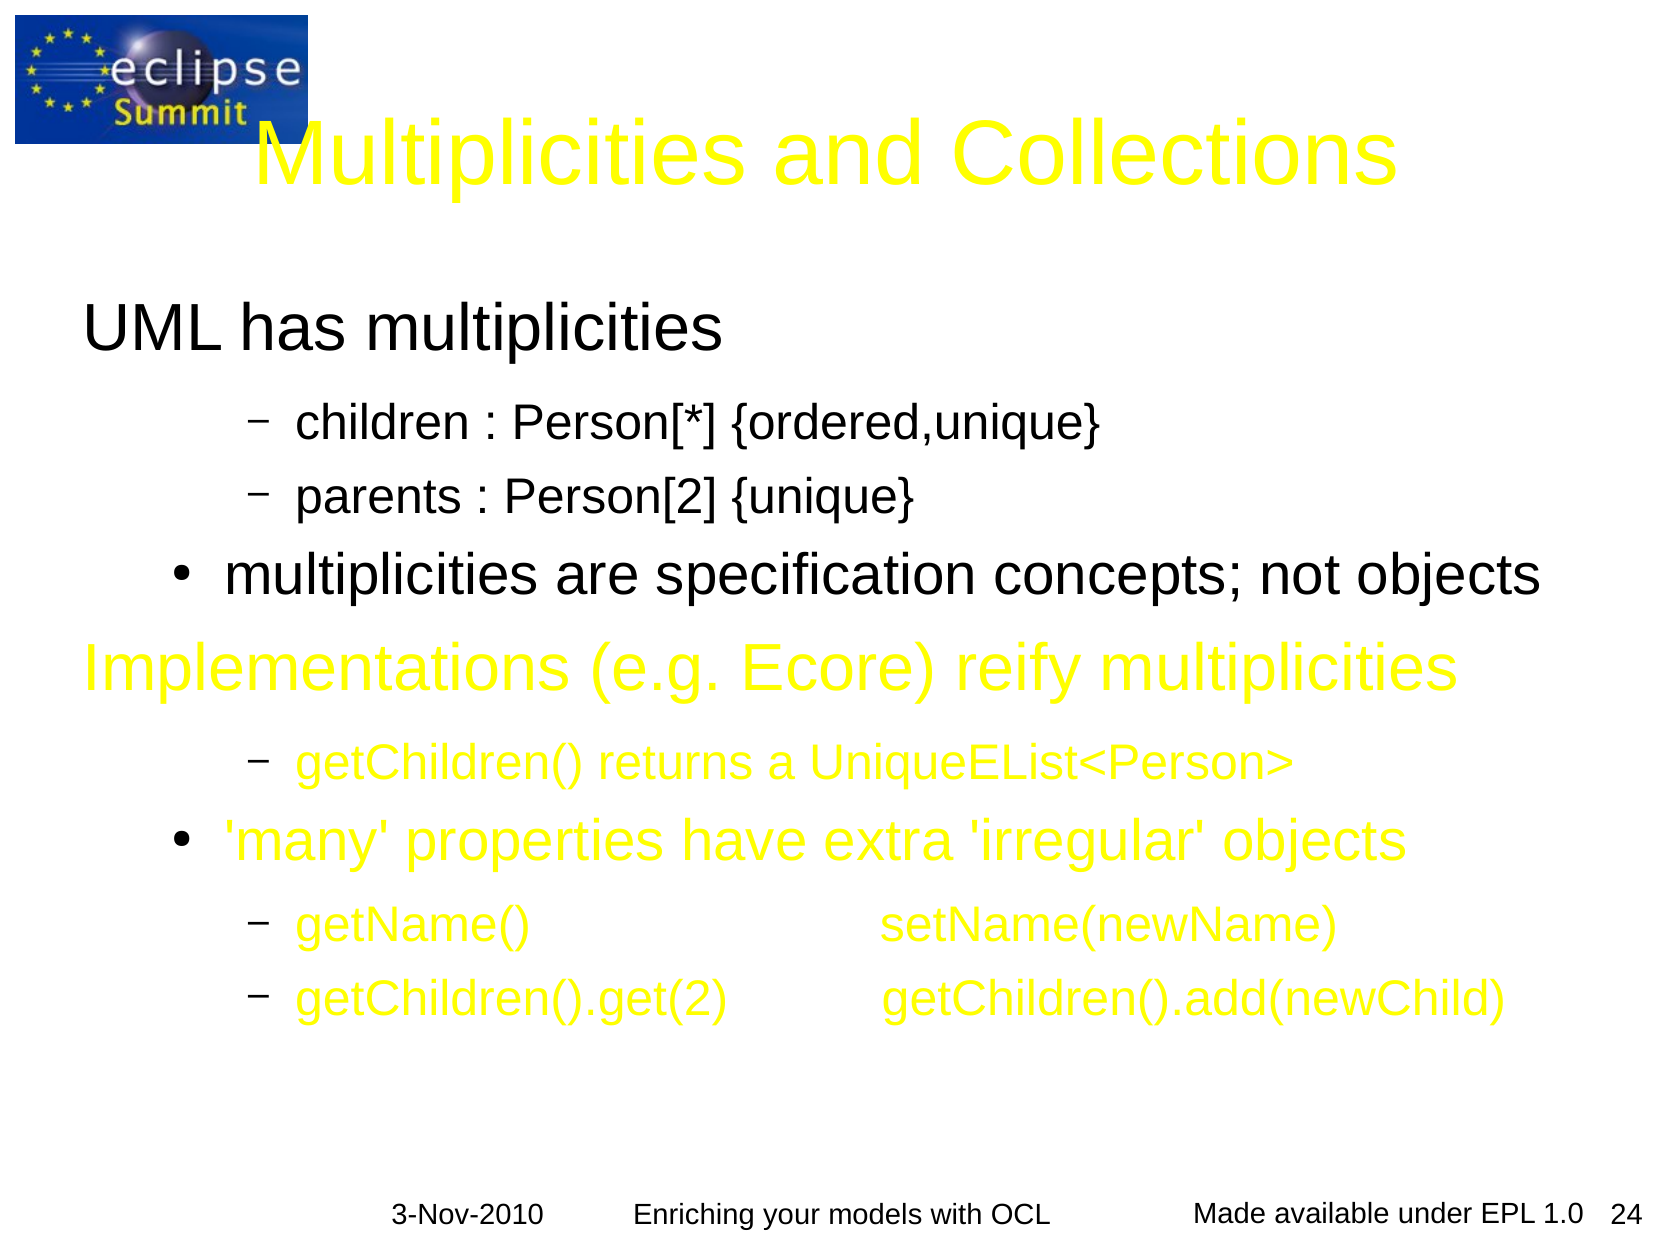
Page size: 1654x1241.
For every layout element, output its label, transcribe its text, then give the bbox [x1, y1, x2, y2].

title Multiplicities and Collections [82, 56, 1571, 250]
picture [15, 15, 308, 144]
list UML has multiplicities children : Person[*] {ordered,unique} parents : Person[2] {unique} multiplicities are specification concepts; not objects Implementations (e.g. Ecore) reify multiplicities getChildren() returns a UniqueEList<Person> 'many' properties have extra 'irregular' objects getName() setName(newName) getChildren().get(2) getChildren().add(newChild) [82, 290, 1571, 1094]
